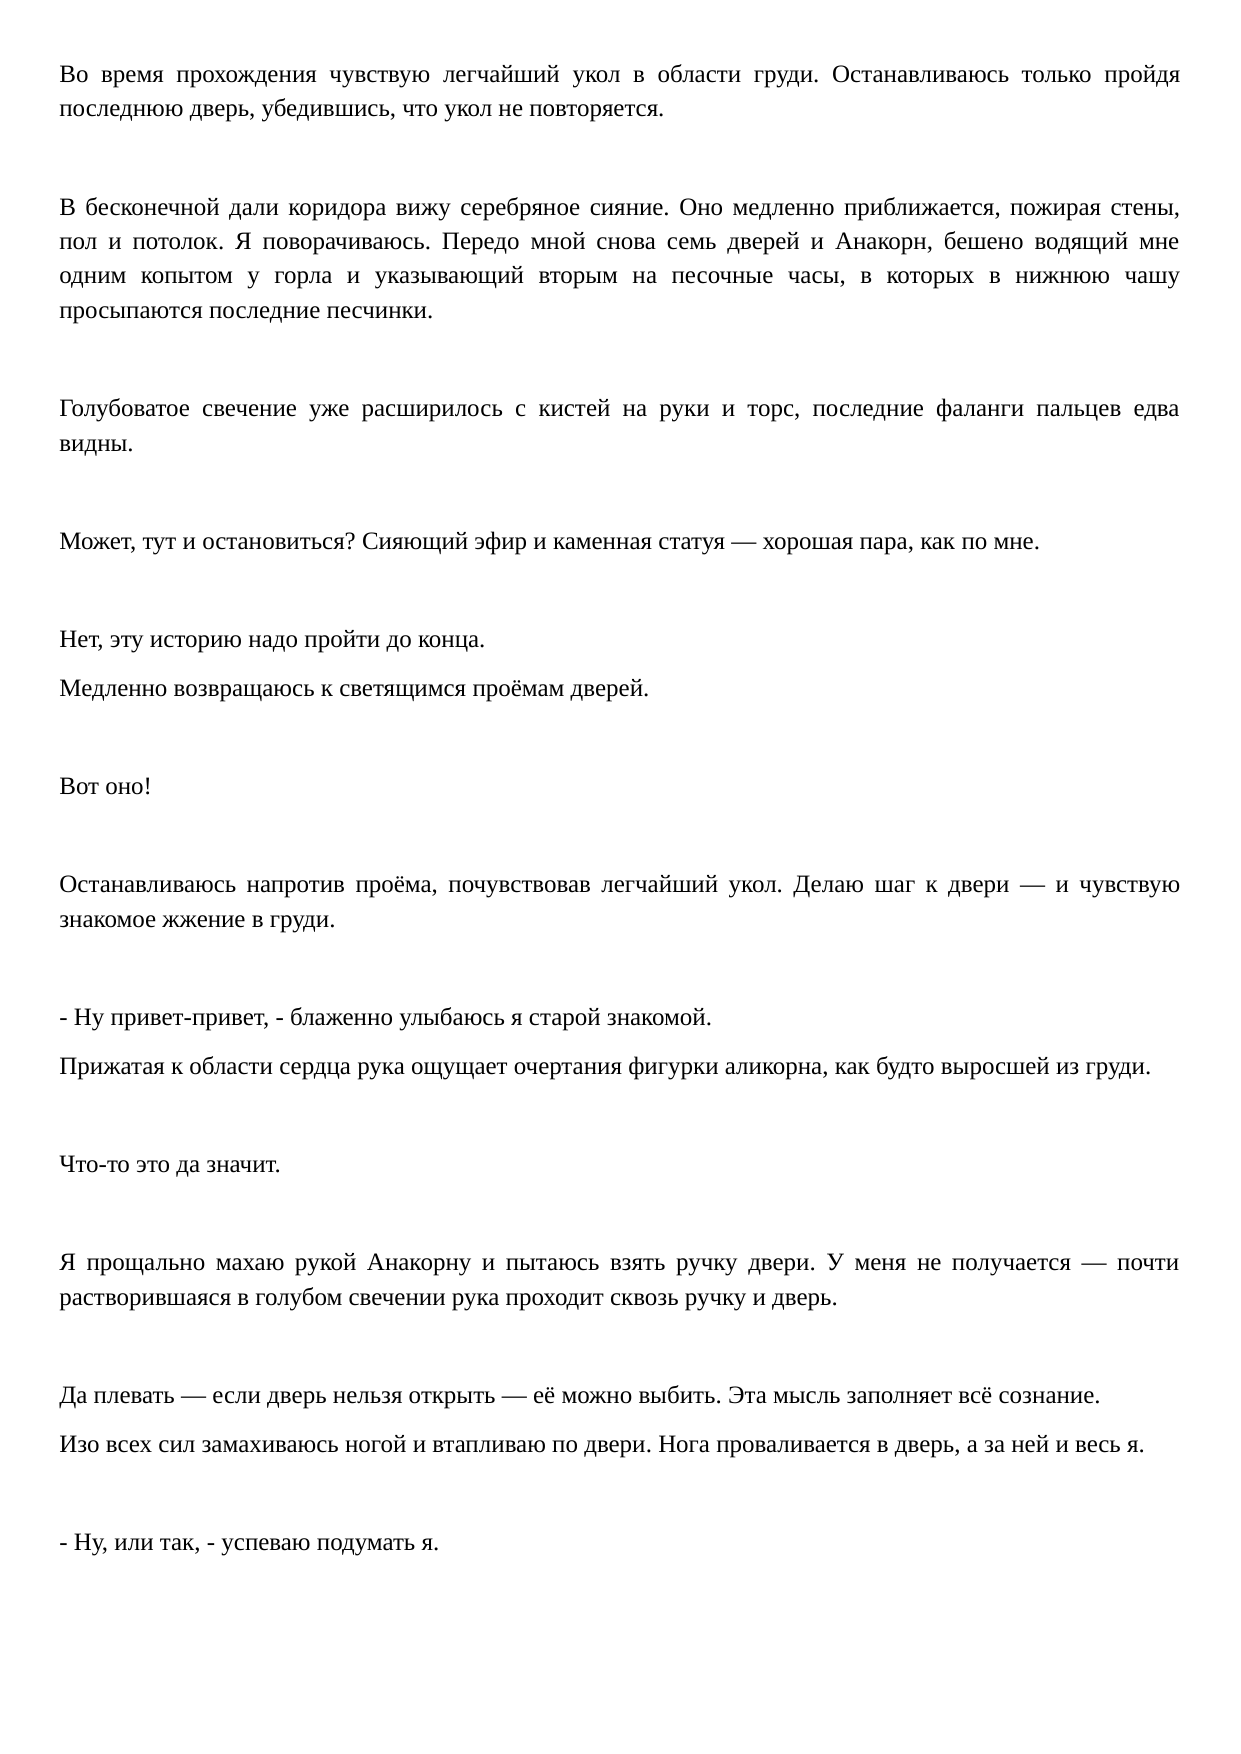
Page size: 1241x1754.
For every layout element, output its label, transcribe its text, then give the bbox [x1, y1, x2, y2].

text Изо всех сил замахиваюсь ногой и втапливаю по двери. Нога проваливается в дверь, а за ней и весь я. [59, 1429, 1181, 1458]
text Останавливаюсь напротив проёма, почувствовав легчайший укол. Делаю шаг к двери — и чувствую знакомое жжение в груди. [59, 869, 1181, 932]
text Вот оно! [59, 771, 1181, 800]
text Может, тут и остановиться? Сияющий эфир и каменная статуя — хорошая пара, как по мне. [59, 526, 1181, 554]
text Я прощально махаю рукой Анакорну и пытаюсь взять ручку двери. У меня не получается — почти растворившаяся в голубом свечении рука проходит сквозь ручку и дверь. [59, 1247, 1181, 1310]
text - Ну, или так, - успеваю подумать я. [59, 1527, 1181, 1556]
text Да плевать — если дверь нельзя открыть — её можно выбить. Эта мысль заполняет всё сознание. [59, 1380, 1181, 1408]
text Во время прохождения чувствую легчайший укол в области груди. Останавливаюсь только пройдя последнюю дверь, убедившись, что укол не повторяется. [59, 59, 1181, 122]
text Прижатая к области сердца рука ощущает очертания фигурки аликорна, как будто выросшей из груди. [59, 1051, 1181, 1080]
text Медленно возвращаюсь к светящимся проёмам дверей. [59, 673, 1181, 702]
text Нет, эту историю надо пройти до конца. [59, 624, 1181, 653]
text Что-то это да значит. [59, 1149, 1181, 1178]
text Голубоватое свечение уже расширилось с кистей на руки и торс, последние фаланги пальцев едва видны. [59, 393, 1181, 456]
text В бесконечной дали коридора вижу серебряное сияние. Оно медленно приближается, пожирая стены, пол и потолок. Я поворачиваюсь. Передо мной снова семь дверей и Анакорн, бешено водящий мне одним копытом у горла и указывающий вторым на песочные часы, в которых в нижнюю чашу просыпаются последние песчинки. [59, 192, 1181, 324]
text - Ну привет-привет, - блаженно улыбаюсь я старой знакомой. [59, 1002, 1181, 1031]
